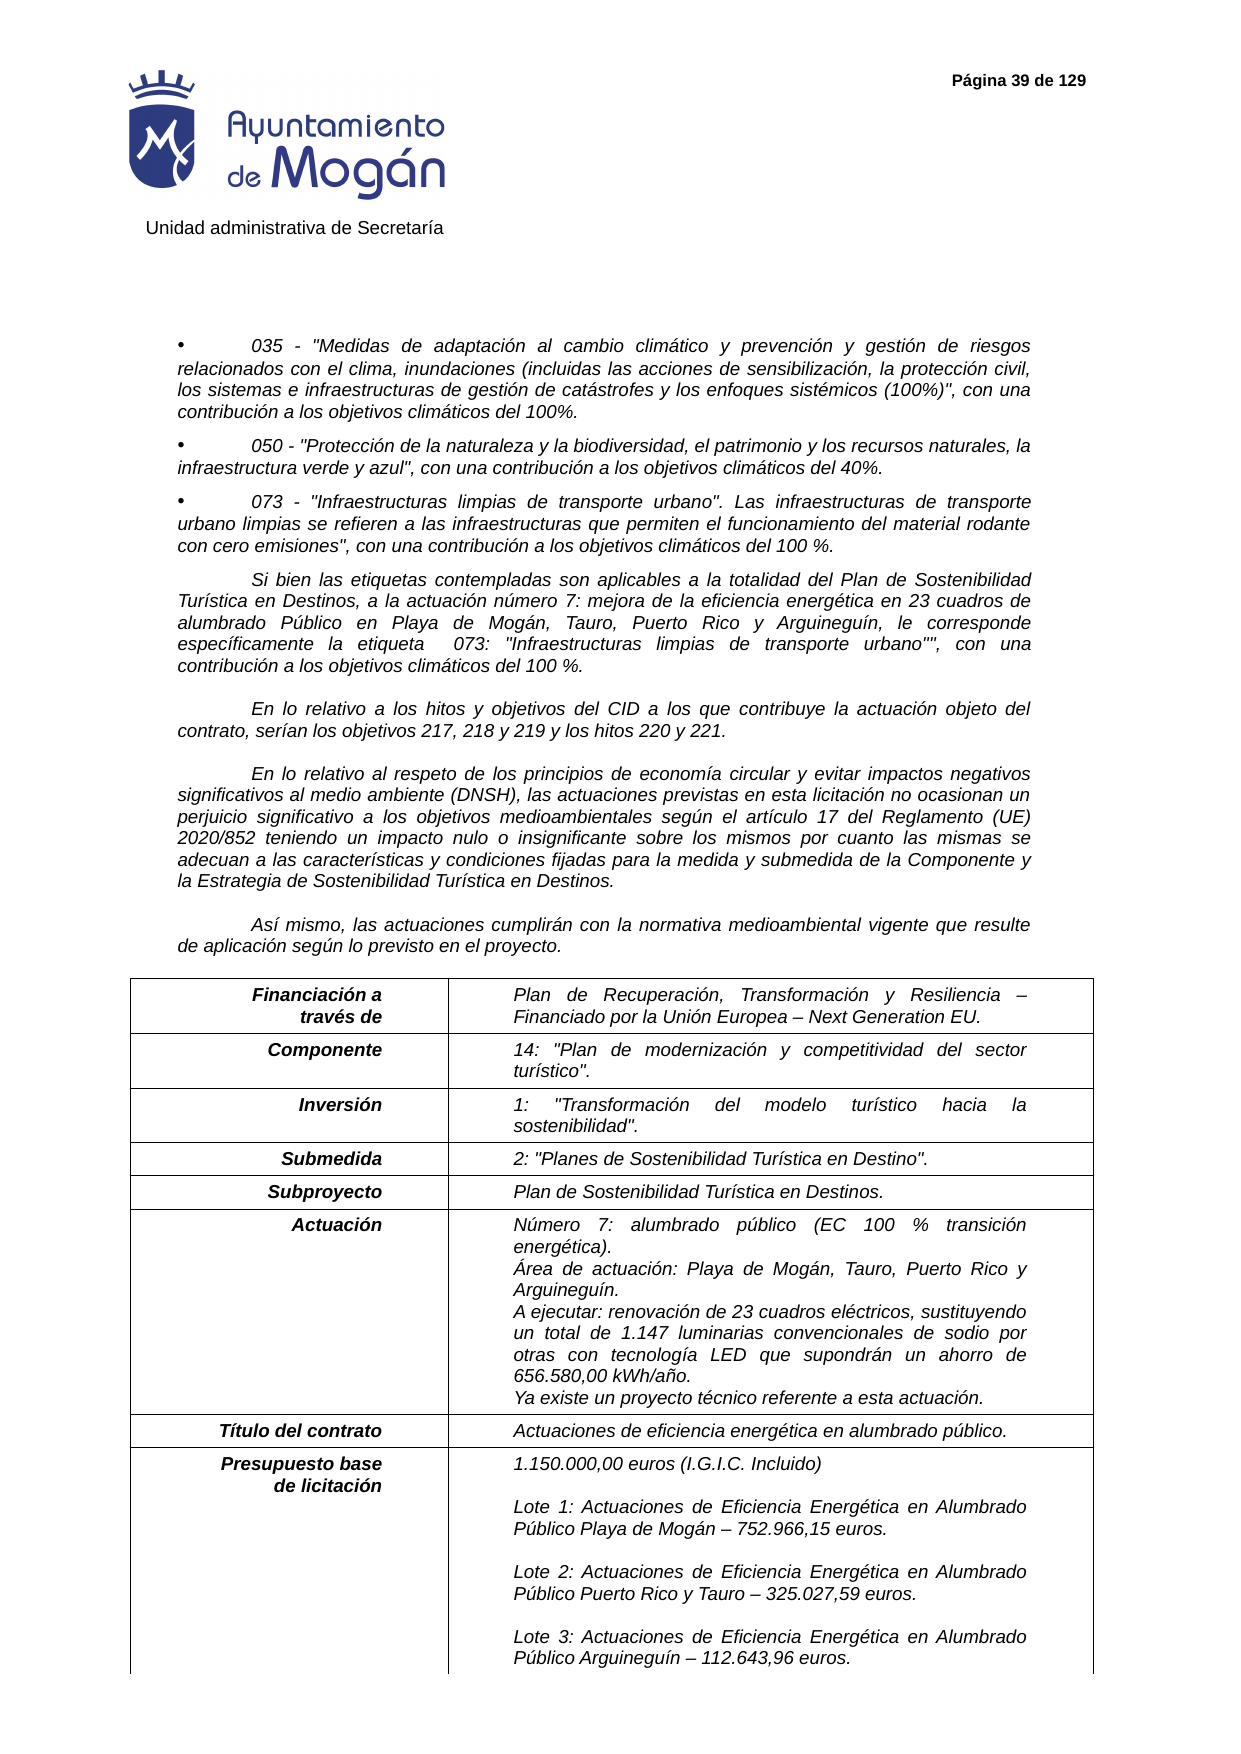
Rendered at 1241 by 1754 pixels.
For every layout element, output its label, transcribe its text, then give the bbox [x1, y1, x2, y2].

list 050 - "Protección de la naturaleza y la biodiversidad, el patrimonio y los recursos naturales, la infraestructura verde y azul", con una contribución a los objetivos climáticos del 40%. [177, 434, 1033, 478]
table_cell 1.150.000,00 euros (I.G.I.C. Incluido) Lote 1: Actuaciones de Eficiencia Energética en Alumbrado Público Playa de Mogán – 752.966,15 euros. Lote 2: Actuaciones de Eficiencia Energética en Alumbrado Público Puerto Rico y Tauro – 325.027,59 euros. Lote 3: Actuaciones de Eficiencia Energética en Alumbrado Público Arguineguín – 112.643,96 euros. [449, 1448, 1093, 1674]
table_header Financiación a través de [131, 979, 448, 1033]
table_cell Presupuesto base de licitación [131, 1448, 448, 1674]
list 073 - "Infraestructuras limpias de transporte urbano". Las infraestructuras de transporte urbano limpias se refieren a las infraestructuras que permiten el funcionamiento del material rodante con cero emisiones", con una contribución a los objetivos climáticos del 100 %. [177, 491, 1033, 556]
table_cell Subproyecto [131, 1176, 448, 1208]
text En lo relativo a los hitos y objetivos del CID a los que contribuye la actuación objeto del contrato, serían los objetivos 217, 218 y 219 y los hitos 220 y 221. [177, 698, 1033, 741]
table_cell 1: "Transformación del modelo turístico hacia la sostenibilidad". [449, 1089, 1093, 1142]
text En lo relativo al respeto de los principios de economía circular y evitar impactos negativos significativos al medio ambiente (DNSH), las actuaciones previstas en esta licitación no ocasionan un perjuicio significativo a los objetivos medioambientales según el artículo 17 del Reglamento (UE) 2020/852 teniendo un impacto nulo o insignificante sobre los mismos por cuanto las mismas se adecuan a las características y condiciones fijadas para la medida y submedida de la Componente y la Estrategia de Sostenibilidad Turística en Destinos. [177, 762, 1033, 892]
table_cell Componente [131, 1034, 448, 1087]
text Si bien las etiquetas contempladas son aplicables a la totalidad del Plan de Sostenibilidad Turística en Destinos, a la actuación número 7: mejora de la eficiencia energética en 23 cuadros de alumbrado Público en Playa de Mogán, Tauro, Puerto Rico y Arguineguín, le corresponde específicamente la etiqueta 073: "Infraestructuras limpias de transporte urbano"", con una contribución a los objetivos climáticos del 100 %. [177, 568, 1033, 676]
table_header Plan de Recuperación, Transformación y Resiliencia – Financiado por la Unión Europea – Next Generation EU. [449, 979, 1093, 1033]
table_cell Plan de Sostenibilidad Turística en Destinos. [449, 1176, 1093, 1208]
list 035 - "Medidas de adaptación al cambio climático y prevención y gestión de riesgos relacionados con el clima, inundaciones (incluidas las acciones de sensibilización, la protección civil, los sistemas e infraestructuras de gestión de catástrofes y los enfoques sistémicos (100%)", con una contribución a los objetivos climáticos del 100%. [177, 335, 1033, 422]
table_cell Inversión [131, 1089, 448, 1142]
table_cell Título del contrato [131, 1415, 448, 1447]
picture [128, 70, 445, 206]
table_cell Actuaciones de eficiencia energética en alumbrado público. [449, 1415, 1093, 1447]
text Así mismo, las actuaciones cumplirán con la normativa medioambiental vigente que resulte de aplicación según lo previsto en el proyecto. [177, 913, 1033, 957]
table_cell 2: "Planes de Sostenibilidad Turística en Destino". [449, 1143, 1093, 1175]
table_cell Número 7: alumbrado público (EC 100 % transición energética). Área de actuación: Playa de Mogán, Tauro, Puerto Rico y Arguineguín. A ejecutar: renovación de 23 cuadros eléctricos, sustituyendo un total de 1.147 luminarias convencionales de sodio por otras con tecnología LED que supondrán un ahorro de 656.580,00 kWh/año. Ya existe un proyecto técnico referente a esta actuación. [449, 1210, 1093, 1414]
table_cell 14: "Plan de modernización y competitividad del sector turístico". [449, 1034, 1093, 1087]
table_cell Actuación [131, 1210, 448, 1414]
table_cell Submedida [131, 1143, 448, 1175]
